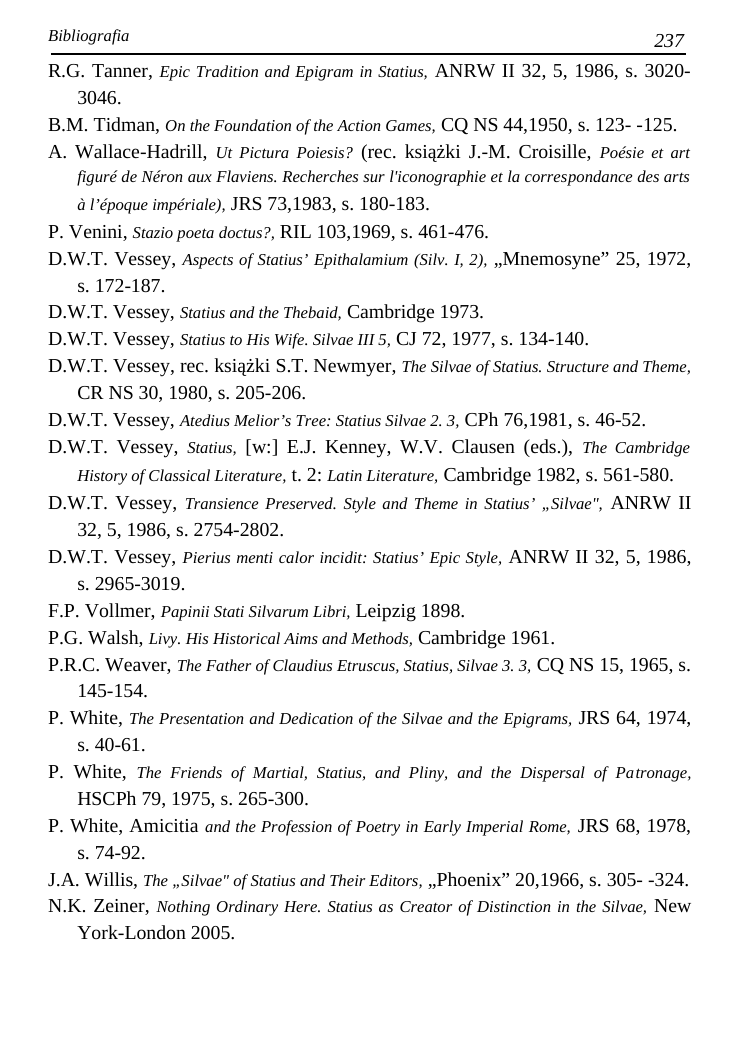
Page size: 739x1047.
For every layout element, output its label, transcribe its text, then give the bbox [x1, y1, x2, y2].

text A. Wallace-Hadrill, Ut Pictura Poiesis? (rec. książki J.-M. Croisille, Poésie et art figuré de Néron aux Flaviens. Recherches sur l'iconographie et la corres­pondance des arts à l’époque impériale), JRS 73,1983, s. 180-183. [48, 140, 691, 214]
text B.M. Tidman, On the Foundation of the Action Games, CQ NS 44,1950, s. 123- -125. [48, 113, 691, 136]
text P.R.C. Weaver, The Father of Claudius Etruscus, Statius, Silvae 3. 3, CQ NS 15, 1965, s. 145-154. [48, 653, 691, 702]
text Bibliografia [48, 26, 147, 45]
text D.W.T. Vessey, Atedius Melior’s Tree: Statius Silvae 2. 3, CPh 76,1981, s. 46-52. [48, 408, 691, 431]
text D.W.T. Vessey, Statius, [w:] E.J. Kenney, W.V. Clausen (eds.), The Cambridge History of Classical Literature, t. 2: Latin Literature, Cambridge 1982, s. 561-580. [48, 435, 691, 486]
list P. Vollmer, Papinii Stati Silvarum Libri, Leipzig 1898. [48, 599, 691, 622]
text D.W.T. Vessey, Statius to His Wife. Silvae III 5, CJ 72, 1977, s. 134-140. [48, 327, 691, 350]
text P. White, The Friends of Martial, Statius, and Pliny, and the Dispersal of Pa­tronage, HSCPh 79, 1975, s. 265-300. [48, 760, 691, 810]
text D.W.T. Vessey, Statius and the Thebaid, Cambridge 1973. [48, 301, 691, 323]
text P. Venini, Stazio poeta doctus?, RIL 103,1969, s. 461-476. [48, 220, 691, 243]
text P.G. Walsh, Livy. His Historical Aims and Methods, Cambridge 1961. [48, 626, 691, 648]
text R.G. Tanner, Epic Tradition and Epigram in Statius, ANRW II 32, 5, 1986, s. 3020-3046. [48, 59, 691, 109]
text D.W.T. Vessey, rec. książki S.T. Newmyer, The Silvae of Statius. Structure and Theme, CR NS 30, 1980, s. 205-206. [48, 354, 691, 404]
text D.W.T. Vessey, Transience Preserved. Style and Theme in Statius’ „Silvae", ANRW II 32, 5, 1986, s. 2754-2802. [48, 491, 691, 541]
text 237 [651, 29, 688, 51]
text N.K. Zeiner, Nothing Ordinary Here. Statius as Creator of Distinction in the Silvae, New York-London 2005. [48, 894, 691, 944]
text D.W.T. Vessey, Pierius menti calor incidit: Statius’ Epic Style, ANRW II 32, 5, 1986, s. 2965-3019. [48, 545, 691, 595]
text P. White, The Presentation and Dedication of the Silvae and the Epigrams, JRS 64, 1974, s. 40-61. [48, 706, 691, 756]
text J.A. Willis, The „Silvae" of Statius and Their Editors, „Phoenix” 20,1966, s. 305- -324. [48, 868, 691, 890]
text P. White, Amicitia and the Profession of Poetry in Early Imperial Rome, JRS 68, 1978, s. 74-92. [48, 814, 691, 863]
text D.W.T. Vessey, Aspects of Statius’ Epithalamium (Silv. I, 2), „Mnemosyne” 25, 1972, s. 172-187. [48, 247, 691, 296]
